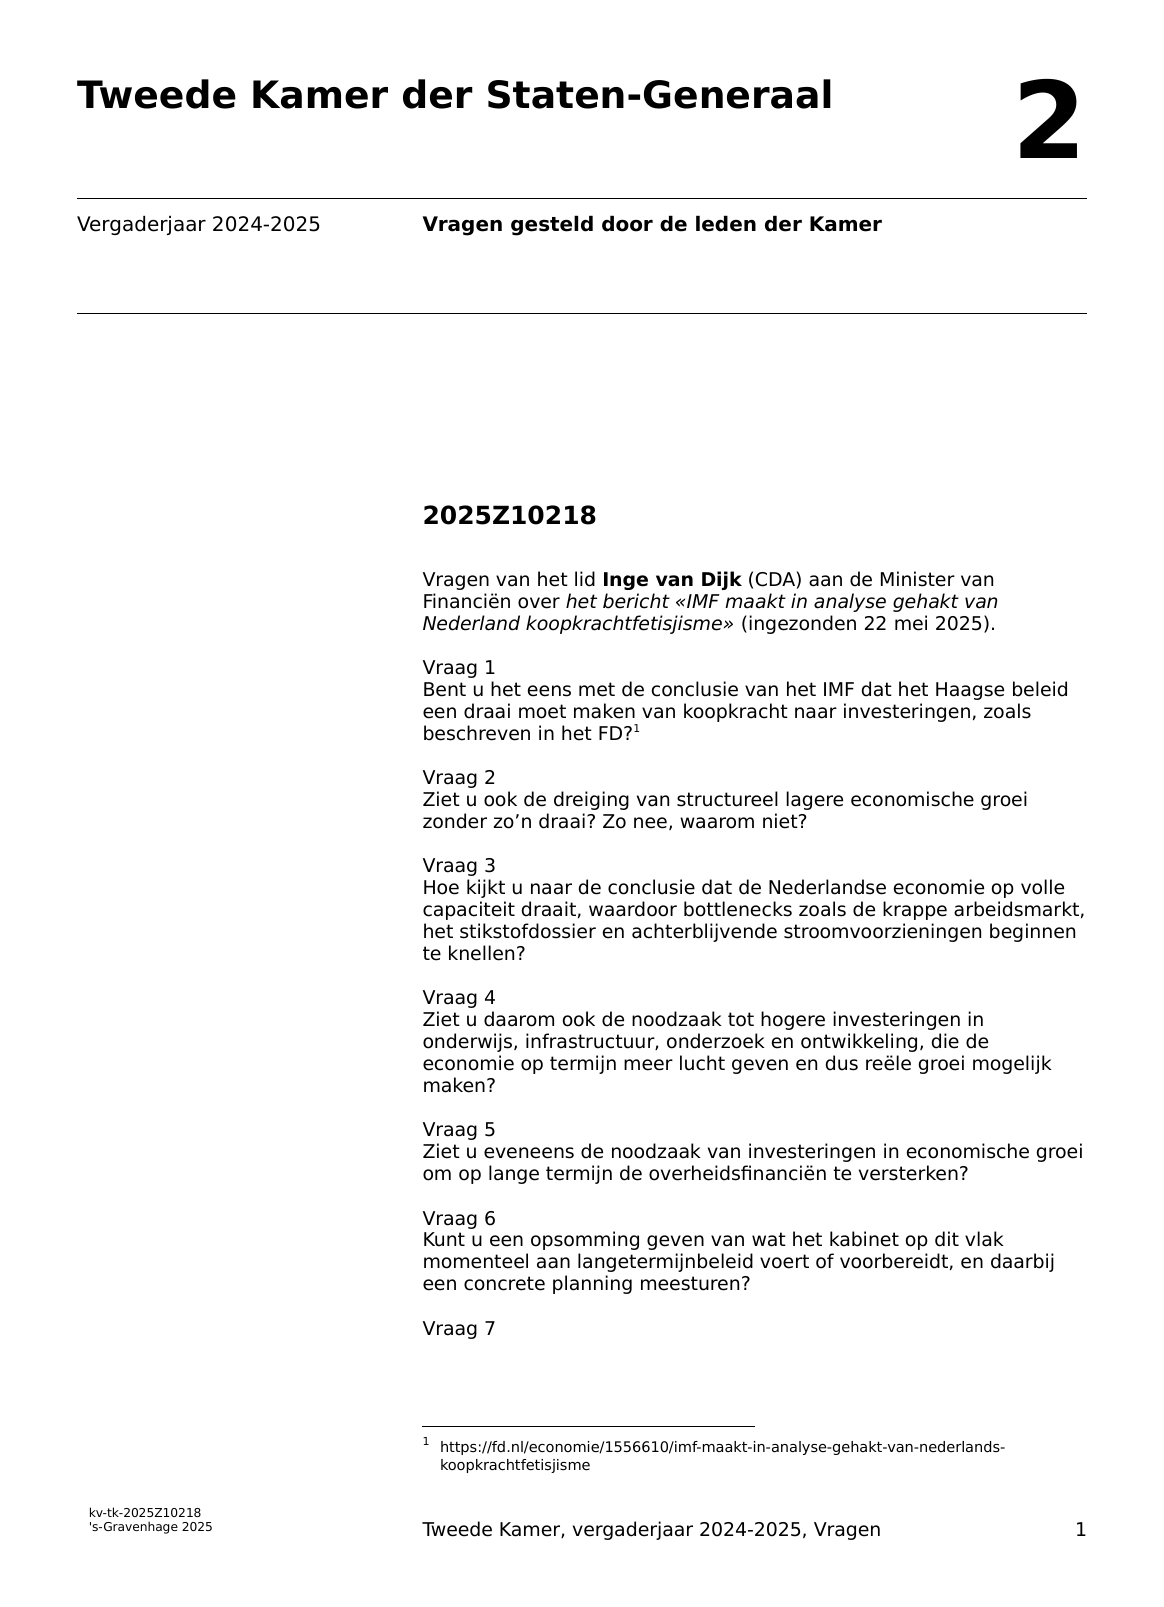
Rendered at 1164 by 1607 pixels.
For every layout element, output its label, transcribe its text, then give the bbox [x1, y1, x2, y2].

text Vraag 7 [422, 1317, 1087, 1339]
text Ziet u ook de dreiging van structureel lagere economische groei zonder zo’n draai? Zo nee, waarom niet? [422, 789, 1087, 833]
text Ziet u eveneens de noodzaak van investeringen in economische groei om op lange termijn de overheidsfinanciën te versterken? [422, 1141, 1087, 1185]
text Hoe kijkt u naar de conclusie dat de Nederlandse economie op volle capaciteit draait, waardoor bottlenecks zoals de krappe arbeidsmarkt, het stikstofdossier en achterblijvende stroomvoorzieningen beginnen te knellen? [422, 877, 1087, 965]
text Vraag 4 [422, 987, 1087, 1009]
table_cell Vragen gesteld door de leden der Kamer [422, 199, 1087, 313]
text Vraag 2 [422, 767, 1087, 789]
text 2025Z10218 [422, 501, 1087, 531]
text Vragen van het lid Inge van Dijk (CDA) aan de Minister van Financiën over het bericht «IMF maakt in analyse gehakt van Nederland koopkrachtfetisjisme» (ingezonden 22 mei 2025). [422, 569, 1087, 635]
table_header Tweede Kamer der Staten-Generaal [77, 59, 886, 198]
text Vraag 5 [422, 1119, 1087, 1141]
text kv-tk-2025Z10218 [88, 1506, 323, 1520]
text https://fd.nl/economie/1556610/imf-maakt-in-analyse-gehakt-van-nederlands-koopkrachtfetisjisme [422, 1435, 1087, 1474]
text Vraag 6 [422, 1207, 1087, 1229]
text Bent u het eens met de conclusie van het IMF dat het Haagse beleid een draai moet maken van koopkracht naar investeringen, zoals beschreven in het FD? [422, 679, 1087, 745]
text 's-Gravenhage 2025 [88, 1520, 323, 1534]
table_cell Vergaderjaar 2024-2025 [77, 199, 422, 313]
text Vraag 3 [422, 855, 1087, 877]
table_header 2 [886, 59, 1087, 198]
text Ziet u daarom ook de noodzaak tot hogere investeringen in onderwijs, infrastructuur, onderzoek en ontwikkeling, die de economie op termijn meer lucht geven en dus reële groei mogelijk maken? [422, 1009, 1087, 1097]
text Vraag 1 [422, 657, 1087, 679]
text Kunt u een opsomming geven van wat het kabinet op dit vlak momenteel aan langetermijnbeleid voert of voorbereidt, en daarbij een concrete planning meesturen? [422, 1229, 1087, 1295]
